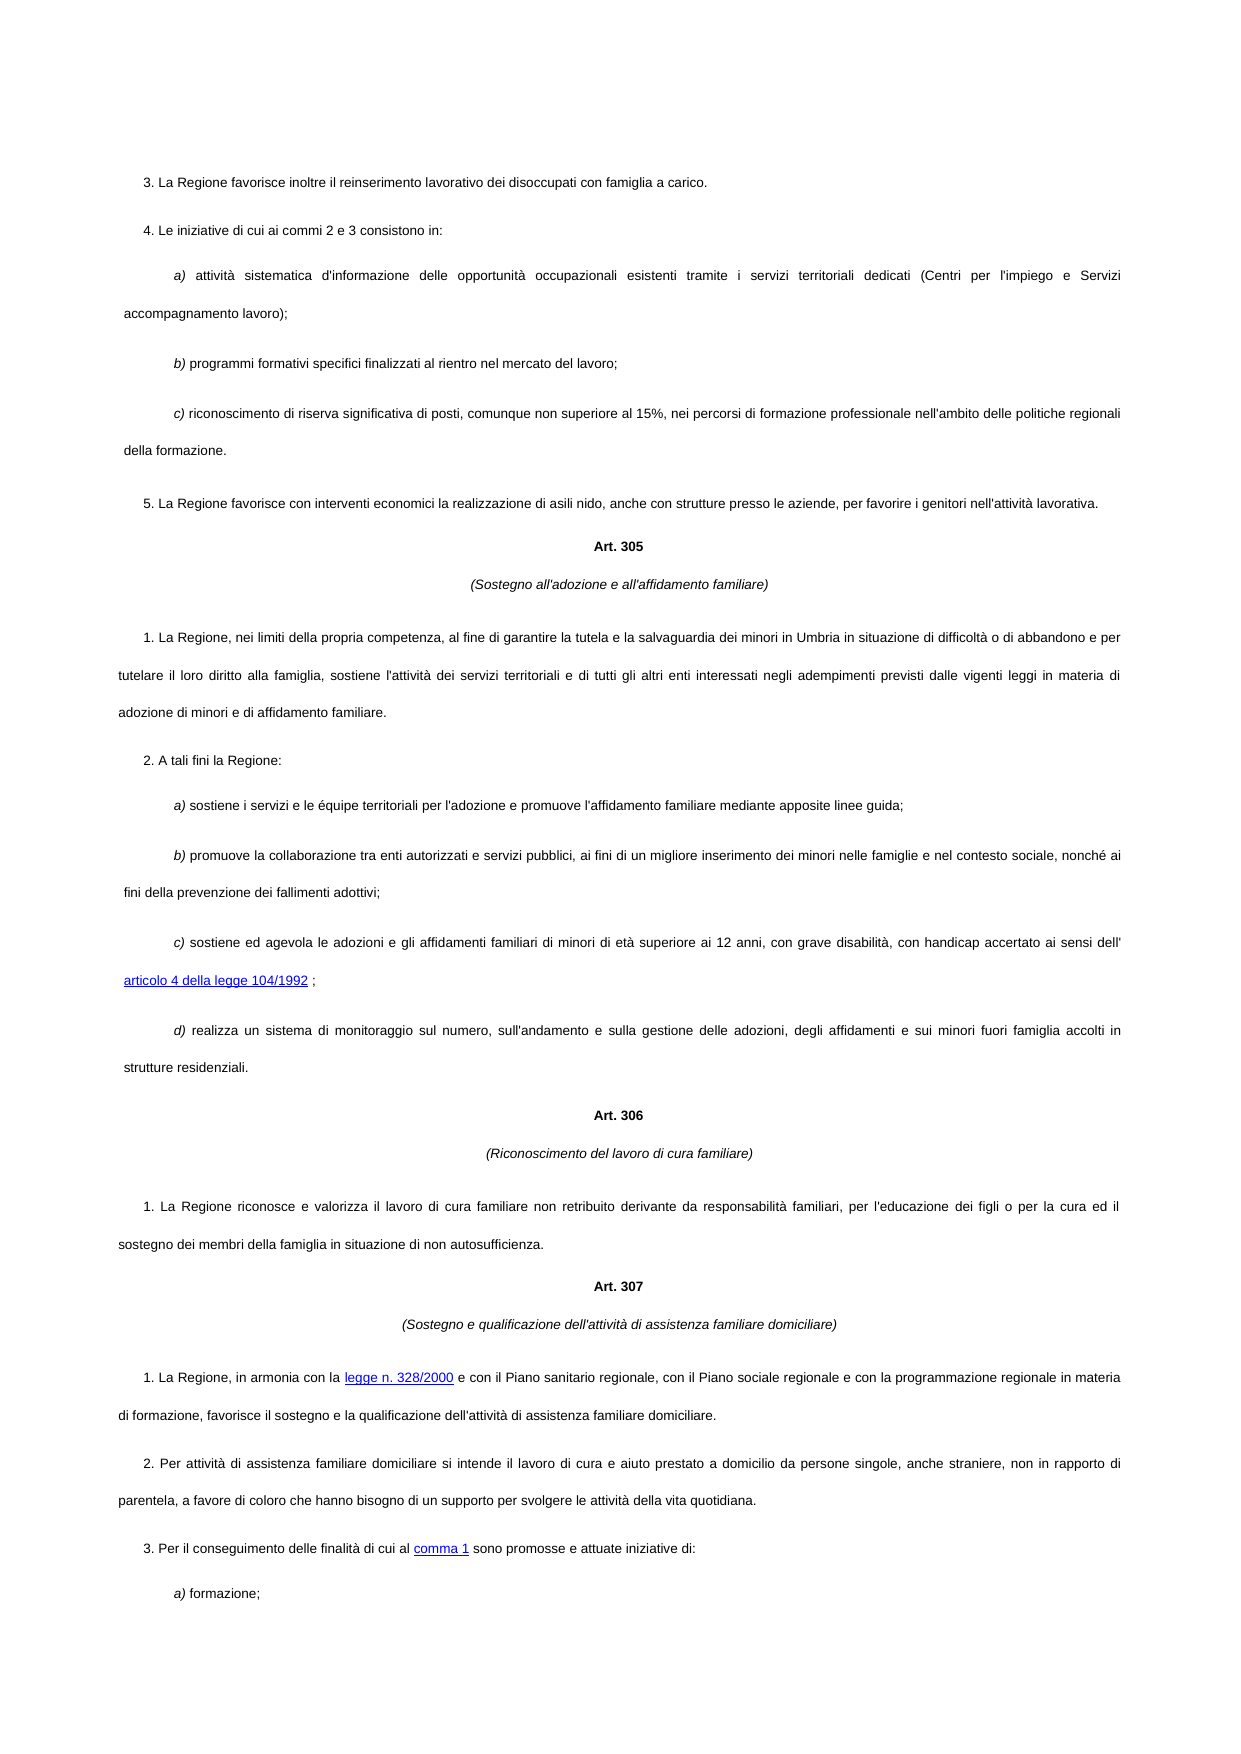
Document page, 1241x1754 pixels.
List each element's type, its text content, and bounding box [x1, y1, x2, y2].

table_header 3. La Regione favorisce inoltre il reinserimento lavorativo dei disoccupati con famiglia a carico. 4. Le iniziative di cui ai commi 2 e 3 consistono in: a) attività sistematica d'informazione delle opportunità occupazionali esistenti tramite i servizi territoriali dedicati (Centri per l'impiego e Servizi accompagnamento lavoro); b) programmi formativi specifici finalizzati al rientro nel mercato del lavoro; c) riconoscimento di riserva significativa di posti, comunque non superiore al 15%, nei percorsi di formazione professionale nell'ambito delle politiche regionali della formazione. 5. La Regione favorisce con interventi economici la realizzazione di asili nido, anche con strutture presso le aziende, per favorire i genitori nell'attività lavorativa. Art. 305 (Sostegno all'adozione e all'affidamento familiare) 1. La Regione, nei limiti della propria competenza, al fine di garantire la tutela e la salvaguardia dei minori in Umbria in situazione di difficoltà o di abbandono e per tutelare il loro diritto alla famiglia, sostiene l'attività dei servizi territoriali e di tutti gli altri enti interessati negli adempimenti previsti dalle vigenti leggi in materia di adozione di minori e di affidamento familiare. 2. A tali fini la Regione: a) sostiene i servizi e le équipe territoriali per l'adozione e promuove l'affidamento familiare mediante apposite linee guida; b) promuove la collaborazione tra enti autorizzati e servizi pubblici, ai fini di un migliore inserimento dei minori nelle famiglie e nel contesto sociale, nonché ai fini della prevenzione dei fallimenti adottivi; c) sostiene ed agevola le adozioni e gli affidamenti familiari di minori di età superiore ai 12 anni, con grave disabilità, con handicap accertato ai sensi dell' articolo 4 della legge 104/1992 ; d) realizza un sistema di monitoraggio sul numero, sull'andamento e sulla gestione delle adozioni, degli affidamenti e sui minori fuori famiglia accolti in strutture residenziali. Art. 306 (Riconoscimento del lavoro di cura familiare) 1. La Regione riconosce e valorizza il lavoro di cura familiare non retribuito derivante da responsabilità familiari, per l'educazione dei figli o per la cura ed il sostegno dei membri della famiglia in situazione di non autosufficienza. Art. 307 (Sostegno e qualificazione dell'attività di assistenza familiare domiciliare) 1. La Regione, in armonia con la legge n. 328/2000 e con il Piano sanitario regionale, con il Piano sociale regionale e con la programmazione regionale in materia di formazione, favorisce il sostegno e la qualificazione dell'attività di assistenza familiare domiciliare. 2. Per attività di assistenza familiare domiciliare si intende il lavoro di cura e aiuto prestato a domicilio da persone singole, anche straniere, non in rapporto di parentela, a favore di coloro che hanno bisogno di un supporto per svolgere le attività della vita quotidiana. 3. Per il conseguimento delle finalità di cui al comma 1 sono promosse e attuate iniziative di: a) formazione; [118, 148, 1122, 1612]
